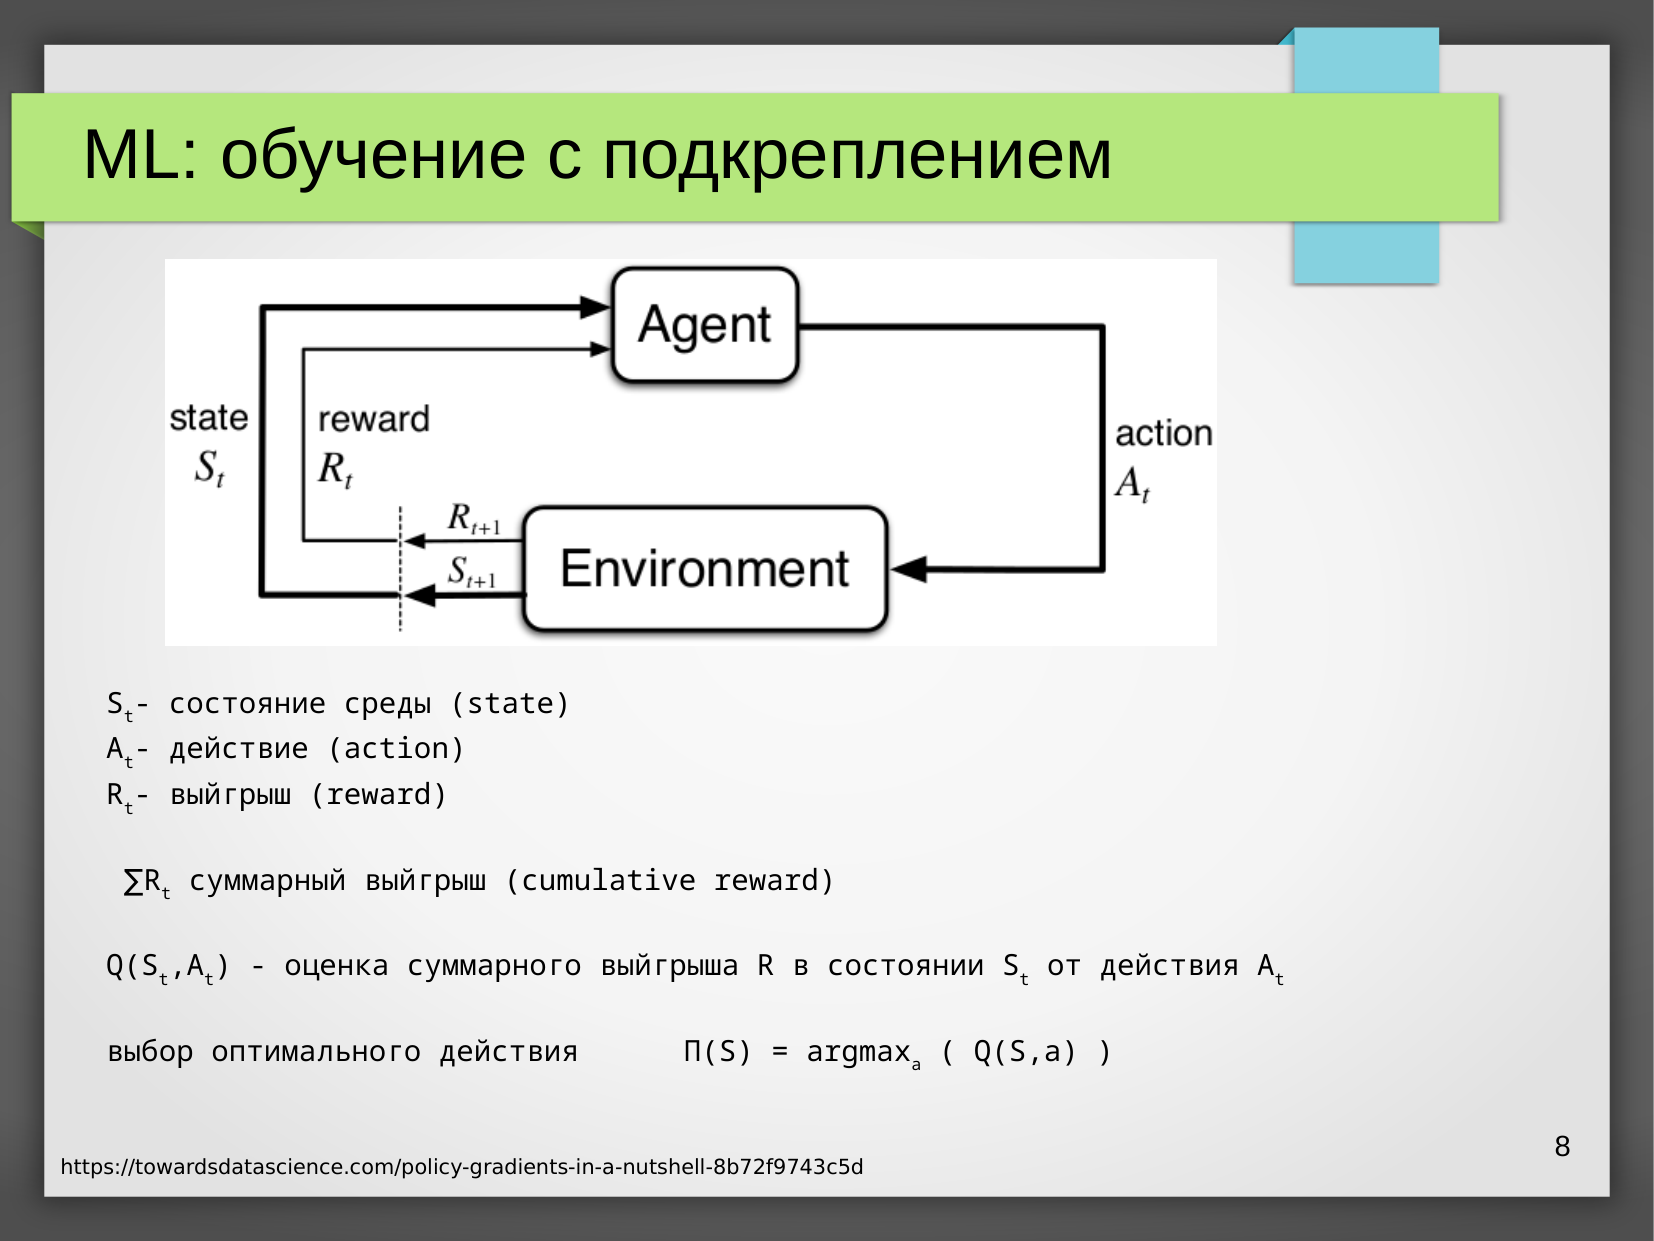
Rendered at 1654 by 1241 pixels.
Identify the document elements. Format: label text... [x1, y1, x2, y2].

text_box https://towardsdatascience.com/policy-gradients-in-a-nutshell-8b72f9743c5d [45, 1147, 908, 1195]
title St- состояние среды (state) At- действие (action) Rt- выйгрыш (reward) ∑Rt суммарный выйгрыш (cumulative reward) Q(St,At) - оценка суммарного выйгрыша R в состоянии St от действия At выбор оптимального действия П(S) = argmaxа ( Q(S,a) ) [106, 685, 1418, 1113]
title ML: обучение с подкреплением [82, 94, 1264, 213]
picture [0, 0, 1654, 1241]
